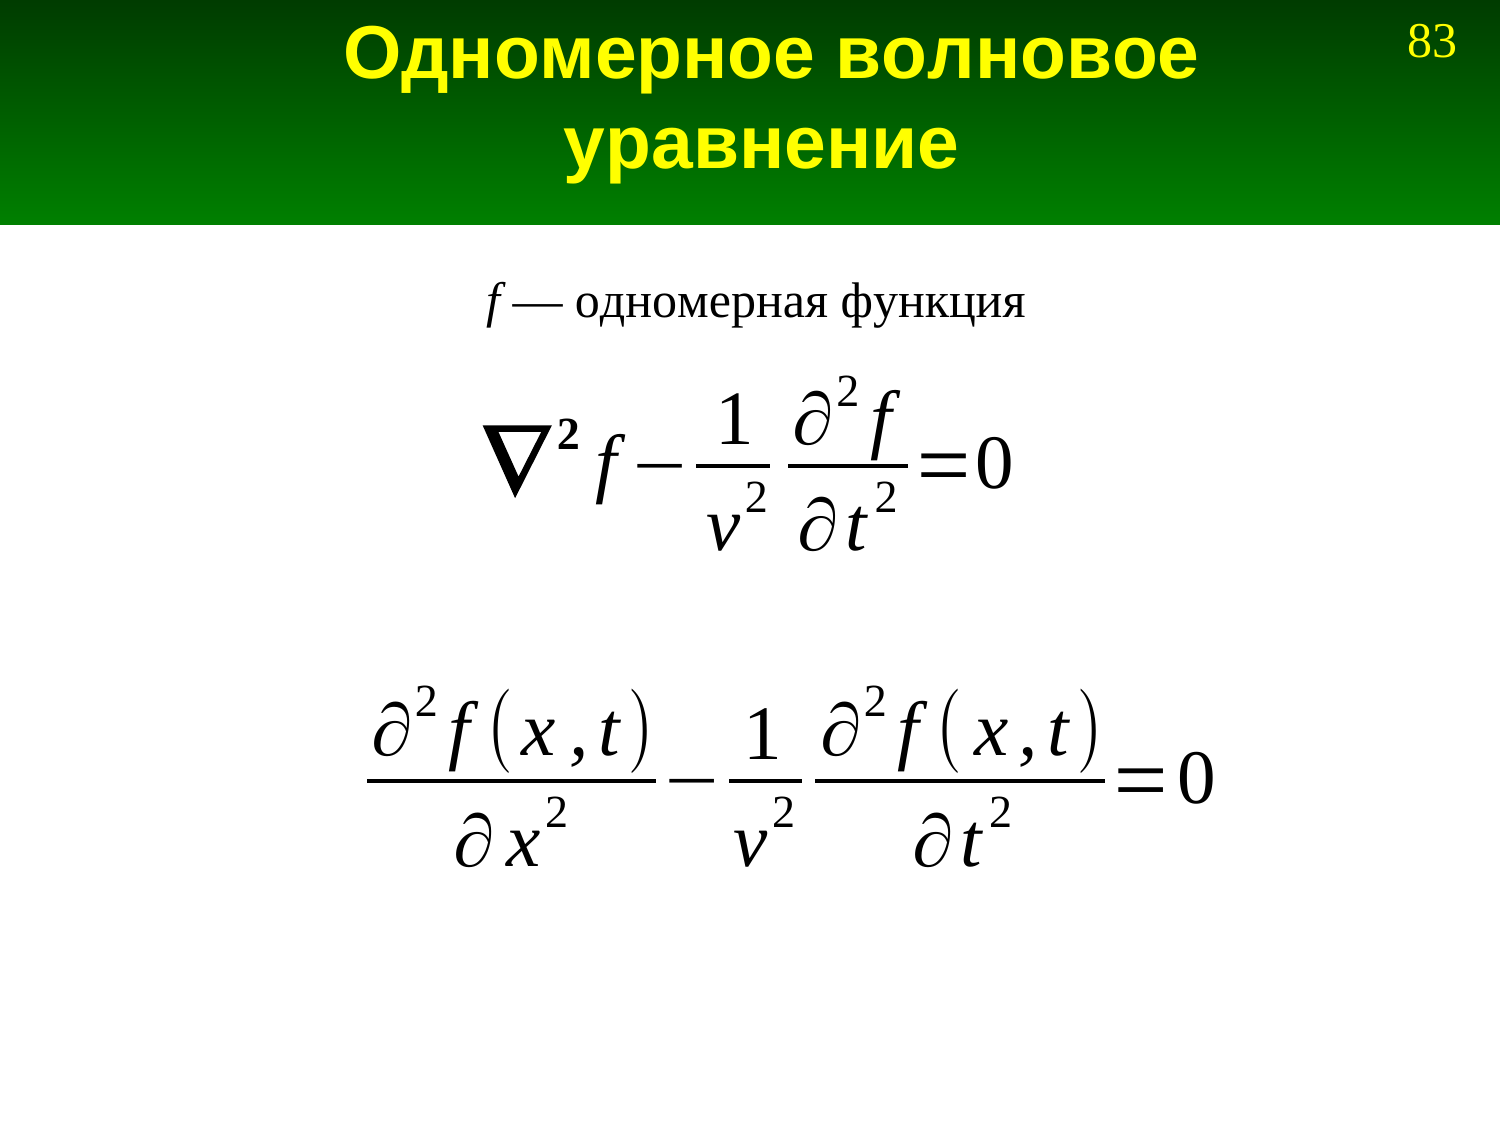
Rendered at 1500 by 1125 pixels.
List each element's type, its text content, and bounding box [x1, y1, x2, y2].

title Одномерное волновое уравнение [123, 0, 1399, 192]
chart [342, 673, 1236, 883]
chart [460, 363, 1036, 567]
text_box f — одномерная функция [471, 259, 1041, 335]
